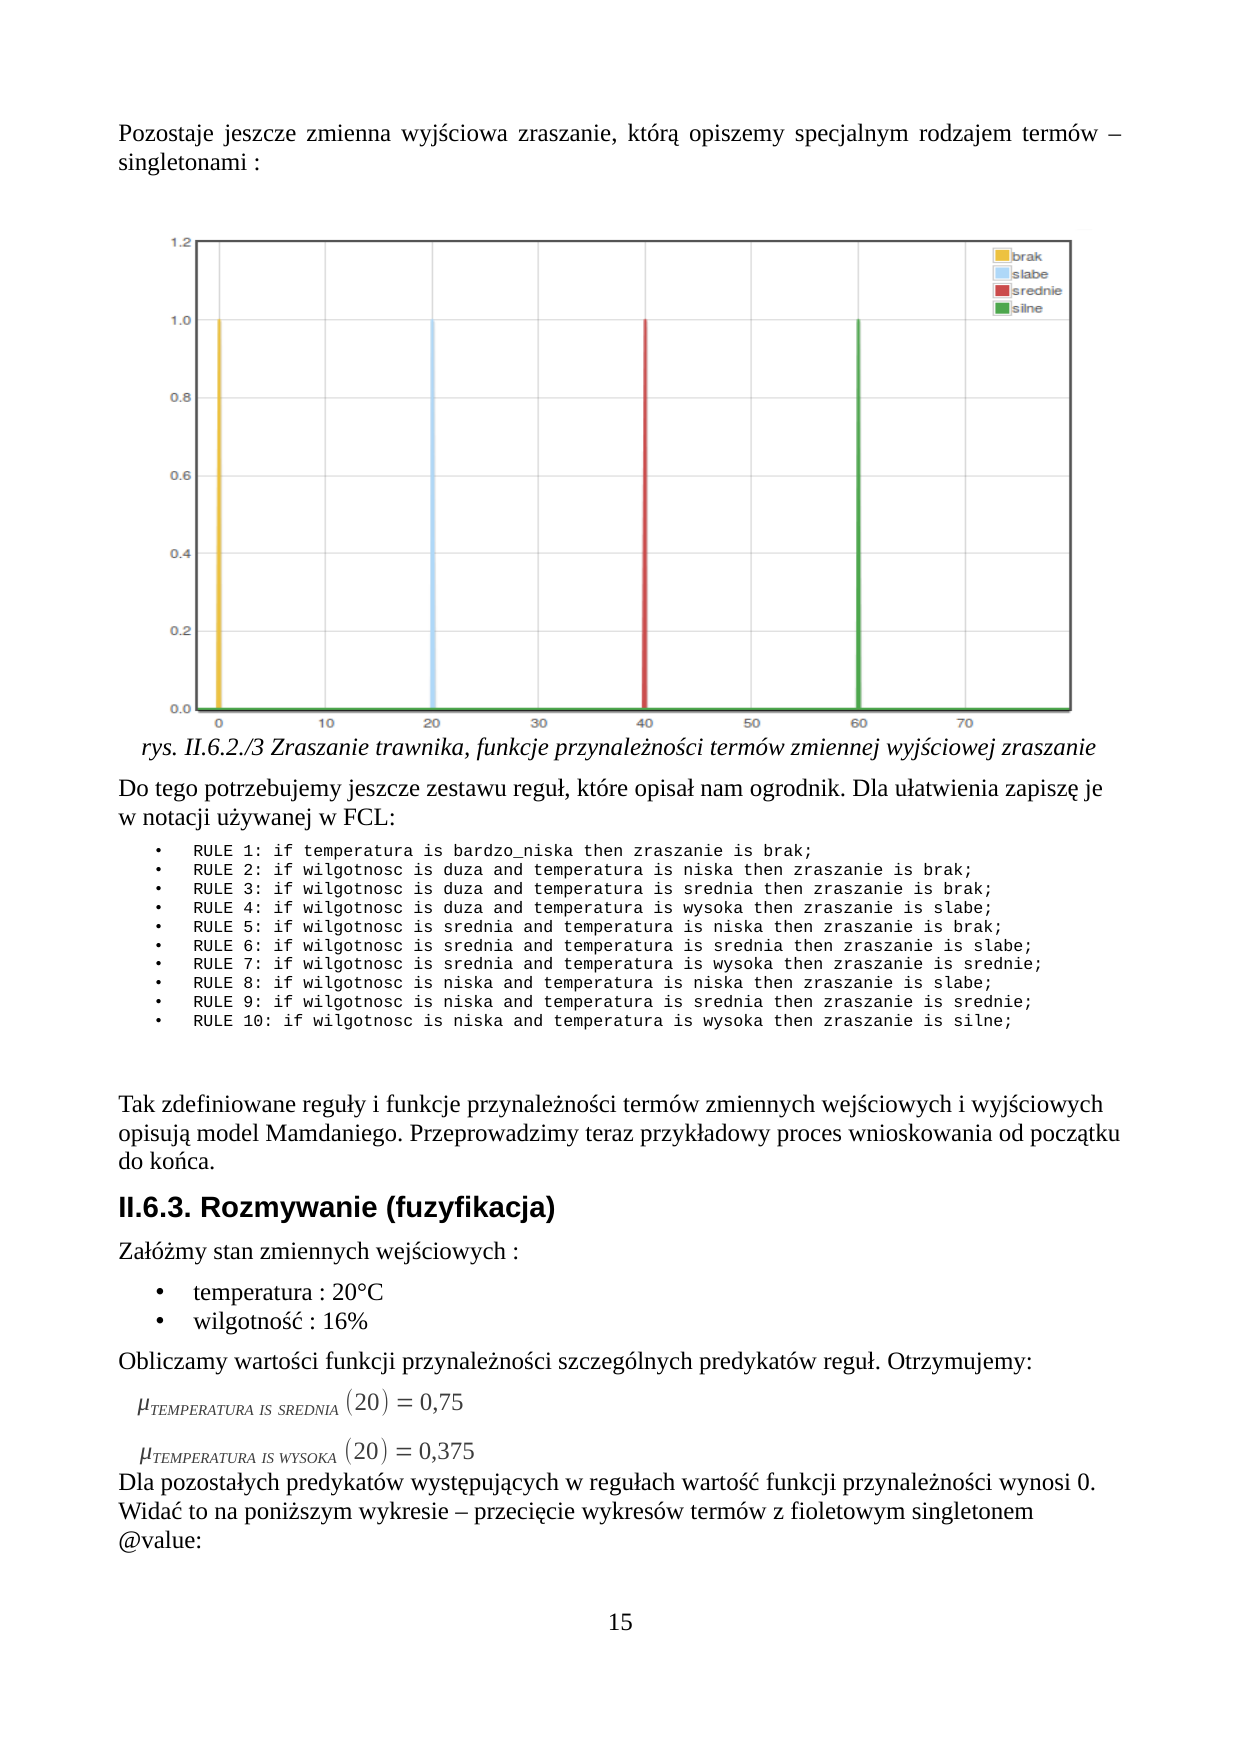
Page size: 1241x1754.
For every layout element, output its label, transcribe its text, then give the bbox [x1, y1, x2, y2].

list RULE 9: if wilgotnosc is niska and temperatura is srednia then zraszanie is srednie; [156, 994, 1122, 1012]
list RULE 2: if wilgotnosc is duza and temperatura is niska then zraszanie is brak; [156, 862, 1122, 881]
text Obliczamy wartości funkcji przynależności szczególnych predykatów reguł. Otrzymujemy: [118, 1346, 1122, 1375]
list RULE 7: if wilgotnosc is srednia and temperatura is wysoka then zraszanie is srednie; [156, 956, 1122, 975]
picture [148, 229, 1093, 732]
text rys. II.6.2./3 Zraszanie trawnika, funkcje przynależności termów zmiennej wyjściowej zraszanie [118, 242, 1122, 760]
subtitle Rozmywanie (fuzyfikacja) [118, 1190, 1122, 1223]
list RULE 1: if temperatura is bardzo_niska then zraszanie is brak; [156, 843, 1122, 862]
text Załóżmy stan zmiennych wejściowych : [118, 1236, 1122, 1265]
list temperatura : 20°C [156, 1277, 1122, 1306]
list RULE 4: if wilgotnosc is duza and temperatura is wysoka then zraszanie is slabe; [156, 899, 1122, 918]
text Dla pozostałych predykatów występujących w regułach wartość funkcji przynależności wynosi 0. Widać to na poniższym wykresie – przecięcie wykresów termów z fioletowym singletonem @value: [118, 1399, 1122, 1554]
list wilgotność : 16% [156, 1306, 1122, 1335]
text Pozostaje jeszcze zmienna wyjściowa zraszanie, którą opiszemy specjalnym rodzajem termów – singletonami : [118, 118, 1122, 176]
text Tak zdefiniowane reguły i funkcje przynależności termów zmiennych wejściowych i wyjściowych opisują model Mamdaniego. Przeprowadzimy teraz przykładowy proces wnioskowania od początku do końca. [118, 1089, 1122, 1175]
list RULE 8: if wilgotnosc is niska and temperatura is niska then zraszanie is slabe; [156, 975, 1122, 994]
list RULE 6: if wilgotnosc is srednia and temperatura is srednia then zraszanie is slabe; [156, 937, 1122, 956]
list RULE 5: if wilgotnosc is srednia and temperatura is niska then zraszanie is brak; [156, 918, 1122, 937]
text Do tego potrzebujemy jeszcze zestawu reguł, które opisał nam ogrodnik. Dla ułatwienia zapiszę je w notacji używanej w FCL: [118, 773, 1122, 830]
list RULE 3: if wilgotnosc is duza and temperatura is srednia then zraszanie is brak; [156, 881, 1122, 899]
list RULE 10: if wilgotnosc is niska and temperatura is wysoka then zraszanie is silne; [156, 1012, 1122, 1031]
